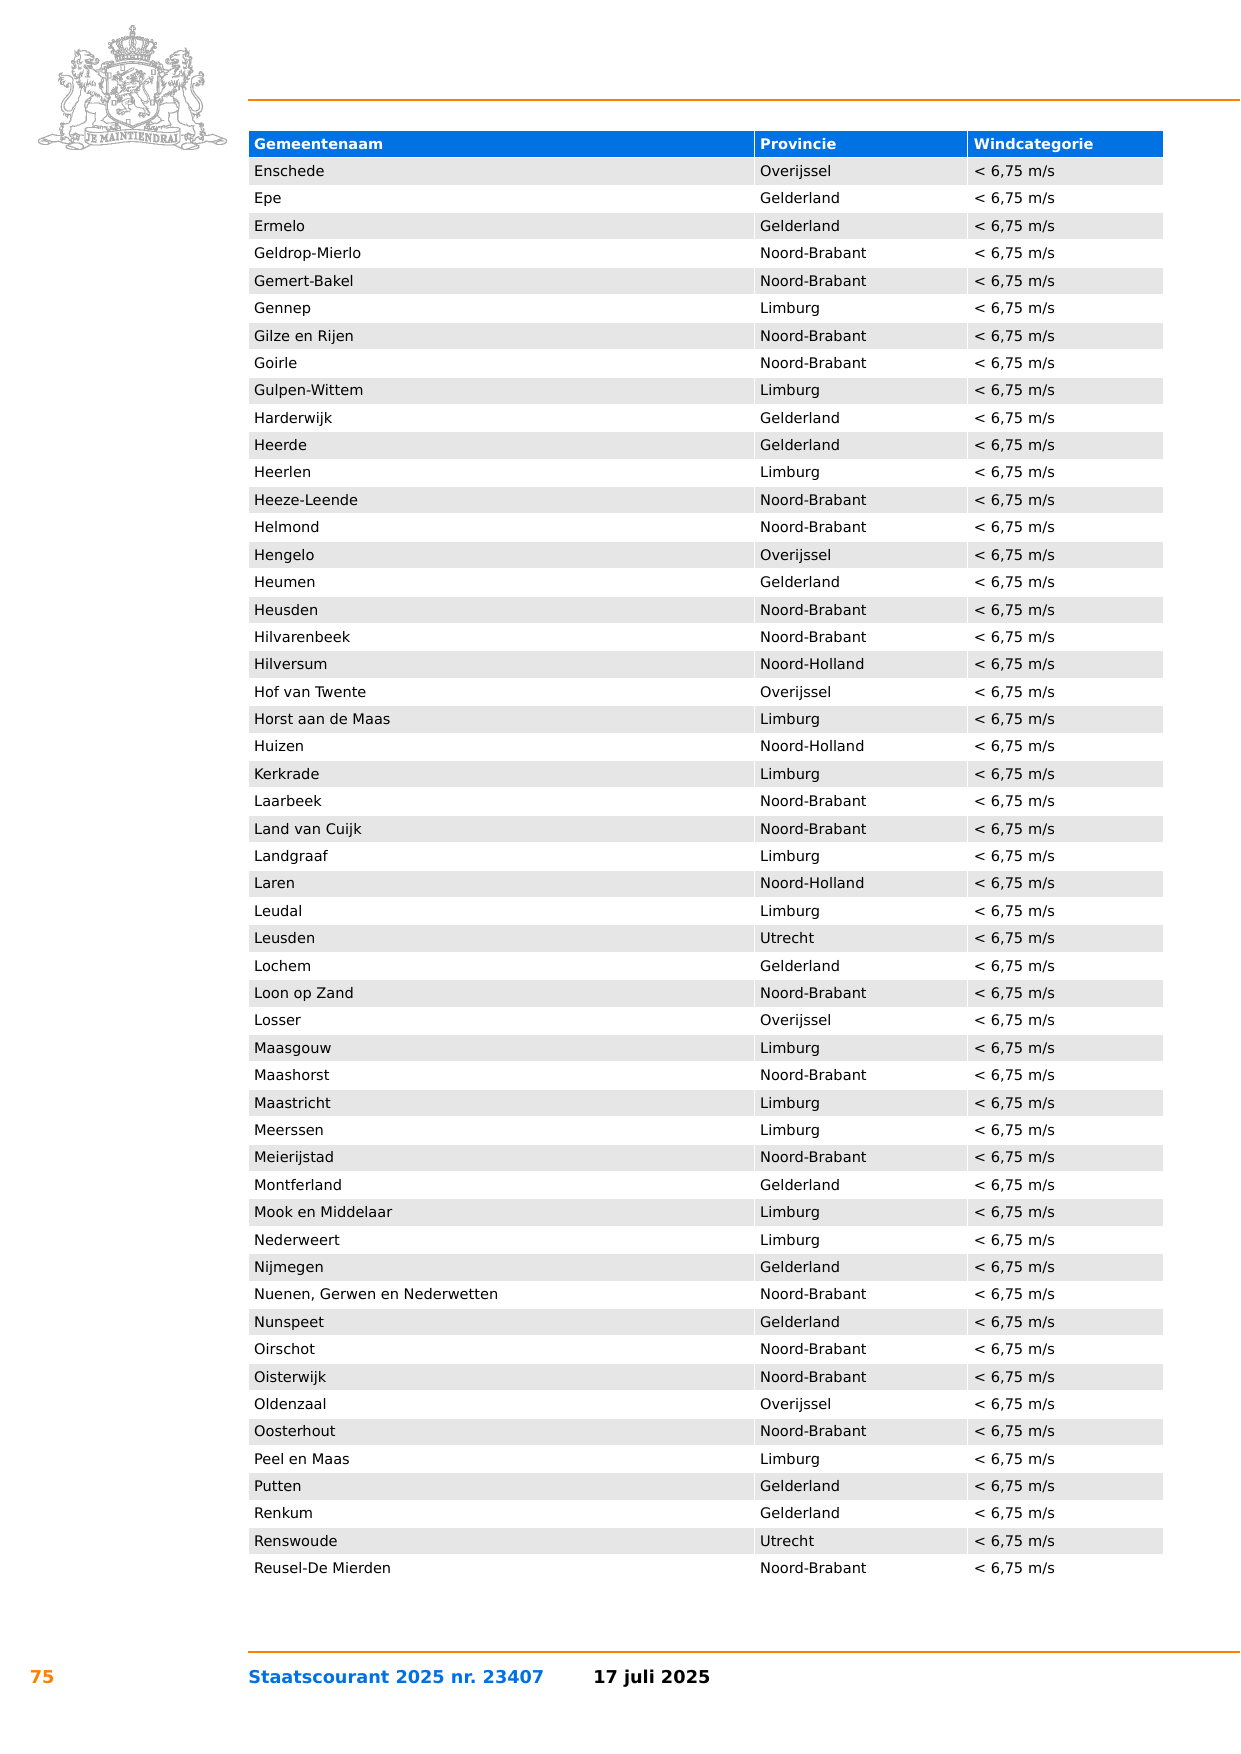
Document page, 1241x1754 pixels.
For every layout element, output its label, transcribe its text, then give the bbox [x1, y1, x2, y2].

table_cell < 6,75 m/s [968, 679, 1163, 705]
table_cell Limburg [755, 898, 967, 924]
table_cell Nijmegen [249, 1254, 754, 1281]
table_cell Meierijstad [249, 1145, 754, 1171]
table_cell < 6,75 m/s [968, 186, 1163, 212]
table_cell Meerssen [249, 1117, 754, 1143]
table_cell Noord-Brabant [755, 1419, 967, 1445]
table_cell Laren [249, 871, 754, 897]
table_cell < 6,75 m/s [968, 268, 1163, 294]
table_cell < 6,75 m/s [968, 1364, 1163, 1390]
table_cell < 6,75 m/s [968, 569, 1163, 596]
table_cell Nunspeet [249, 1309, 754, 1335]
table_cell Montferland [249, 1172, 754, 1198]
table_cell < 6,75 m/s [968, 597, 1163, 623]
table_cell Gelderland [755, 1473, 967, 1500]
table_cell < 6,75 m/s [968, 1254, 1163, 1281]
table_cell Nederweert [249, 1227, 754, 1253]
table_cell Renswoude [249, 1528, 754, 1554]
table_cell Gelderland [755, 1254, 967, 1281]
table_cell < 6,75 m/s [968, 925, 1163, 952]
table_cell Noord-Brabant [755, 1063, 967, 1089]
table_cell Utrecht [755, 925, 967, 952]
table_cell < 6,75 m/s [968, 350, 1163, 376]
table_cell Renkum [249, 1501, 754, 1527]
table_cell Overijssel [755, 1008, 967, 1034]
table_cell Limburg [755, 1199, 967, 1226]
table_cell < 6,75 m/s [968, 1528, 1163, 1554]
table_cell < 6,75 m/s [968, 241, 1163, 267]
table_cell Noord-Brabant [755, 597, 967, 623]
table_cell Hof van Twente [249, 679, 754, 705]
table_cell Hilversum [249, 651, 754, 678]
table_cell Huizen [249, 734, 754, 760]
table_cell Mook en Middelaar [249, 1199, 754, 1226]
table_cell Reusel-De Mierden [249, 1556, 754, 1582]
table_cell < 6,75 m/s [968, 1063, 1163, 1089]
table_cell Gelderland [755, 1501, 967, 1527]
table_cell < 6,75 m/s [968, 980, 1163, 1007]
table_cell < 6,75 m/s [968, 816, 1163, 842]
table_cell Goirle [249, 350, 754, 376]
table_cell < 6,75 m/s [968, 1501, 1163, 1527]
table_cell < 6,75 m/s [968, 1008, 1163, 1034]
table_cell < 6,75 m/s [968, 515, 1163, 541]
table_cell < 6,75 m/s [968, 898, 1163, 924]
table_cell < 6,75 m/s [968, 734, 1163, 760]
table_cell Helmond [249, 515, 754, 541]
table_cell Gilze en Rijen [249, 323, 754, 349]
table_cell Limburg [755, 1117, 967, 1143]
picture [38, 25, 227, 150]
table_cell Gelderland [755, 213, 967, 239]
table_cell Gelderland [755, 569, 967, 596]
table_header Provincie [755, 131, 967, 157]
table_cell < 6,75 m/s [968, 487, 1163, 513]
table_header Windcategorie [968, 131, 1163, 157]
table_cell < 6,75 m/s [968, 432, 1163, 459]
table_cell Noord-Holland [755, 734, 967, 760]
table_cell < 6,75 m/s [968, 1172, 1163, 1198]
table_cell < 6,75 m/s [968, 460, 1163, 486]
table_cell < 6,75 m/s [968, 843, 1163, 869]
table_cell Leusden [249, 925, 754, 952]
table_cell < 6,75 m/s [968, 1336, 1163, 1363]
table_cell Noord-Holland [755, 871, 967, 897]
table_cell < 6,75 m/s [968, 789, 1163, 815]
table_cell Laarbeek [249, 789, 754, 815]
table_cell < 6,75 m/s [968, 213, 1163, 239]
table_cell Epe [249, 186, 754, 212]
table_cell < 6,75 m/s [968, 1309, 1163, 1335]
table_cell Maastricht [249, 1090, 754, 1116]
table_cell Heumen [249, 569, 754, 596]
table_cell Oosterhout [249, 1419, 754, 1445]
table_cell Noord-Brabant [755, 323, 967, 349]
table_cell Loon op Zand [249, 980, 754, 1007]
table_cell Noord-Brabant [755, 1556, 967, 1582]
table_cell Limburg [755, 706, 967, 733]
table_cell Overijssel [755, 158, 967, 185]
table_cell Land van Cuijk [249, 816, 754, 842]
table_cell Leudal [249, 898, 754, 924]
table_cell Limburg [755, 1090, 967, 1116]
table_cell < 6,75 m/s [968, 1090, 1163, 1116]
table_cell Maashorst [249, 1063, 754, 1089]
table_cell < 6,75 m/s [968, 1117, 1163, 1143]
table_cell < 6,75 m/s [968, 953, 1163, 979]
table_cell < 6,75 m/s [968, 706, 1163, 733]
table_cell Limburg [755, 843, 967, 869]
table_header Gemeentenaam [249, 131, 754, 157]
table_cell Ermelo [249, 213, 754, 239]
table_cell Harderwijk [249, 405, 754, 431]
table_cell Geldrop-Mierlo [249, 241, 754, 267]
table_cell Oldenzaal [249, 1391, 754, 1417]
table_cell < 6,75 m/s [968, 1199, 1163, 1226]
table_cell < 6,75 m/s [968, 1446, 1163, 1472]
table_cell < 6,75 m/s [968, 1419, 1163, 1445]
table_cell < 6,75 m/s [968, 761, 1163, 787]
table_cell Noord-Brabant [755, 624, 967, 650]
table_cell < 6,75 m/s [968, 871, 1163, 897]
table_cell Limburg [755, 1035, 967, 1061]
table_cell Noord-Brabant [755, 268, 967, 294]
table_cell < 6,75 m/s [968, 1556, 1163, 1582]
table_cell < 6,75 m/s [968, 542, 1163, 568]
table_cell Oirschot [249, 1336, 754, 1363]
table_cell Kerkrade [249, 761, 754, 787]
table_cell Gelderland [755, 432, 967, 459]
table_cell Noord-Brabant [755, 789, 967, 815]
table_cell Utrecht [755, 1528, 967, 1554]
table_cell Noord-Brabant [755, 1145, 967, 1171]
table_cell Heusden [249, 597, 754, 623]
table_cell Gelderland [755, 1309, 967, 1335]
table_cell < 6,75 m/s [968, 295, 1163, 322]
table_cell Noord-Brabant [755, 350, 967, 376]
table_cell < 6,75 m/s [968, 158, 1163, 185]
table_cell Noord-Brabant [755, 816, 967, 842]
table_cell < 6,75 m/s [968, 405, 1163, 431]
table_cell Limburg [755, 460, 967, 486]
table_cell Noord-Brabant [755, 487, 967, 513]
table_cell Limburg [755, 295, 967, 322]
table_cell Horst aan de Maas [249, 706, 754, 733]
table_cell < 6,75 m/s [968, 323, 1163, 349]
table_cell Gelderland [755, 405, 967, 431]
table_cell Noord-Brabant [755, 1336, 967, 1363]
table_cell < 6,75 m/s [968, 624, 1163, 650]
table_cell Limburg [755, 378, 967, 404]
table_cell Overijssel [755, 542, 967, 568]
table_cell Noord-Brabant [755, 515, 967, 541]
table_cell < 6,75 m/s [968, 1035, 1163, 1061]
table_cell Maasgouw [249, 1035, 754, 1061]
table_cell < 6,75 m/s [968, 1473, 1163, 1500]
table_cell Landgraaf [249, 843, 754, 869]
table_cell Noord-Brabant [755, 980, 967, 1007]
table_cell Heerlen [249, 460, 754, 486]
table_cell Limburg [755, 1227, 967, 1253]
table_cell Nuenen, Gerwen en Nederwetten [249, 1282, 754, 1308]
table_cell < 6,75 m/s [968, 651, 1163, 678]
table_cell < 6,75 m/s [968, 1391, 1163, 1417]
table_cell Heerde [249, 432, 754, 459]
table_cell < 6,75 m/s [968, 1282, 1163, 1308]
table_cell Overijssel [755, 679, 967, 705]
table_cell < 6,75 m/s [968, 1145, 1163, 1171]
table_cell Overijssel [755, 1391, 967, 1417]
table_cell Noord-Holland [755, 651, 967, 678]
table_cell Gemert-Bakel [249, 268, 754, 294]
table_cell Limburg [755, 761, 967, 787]
table_cell Noord-Brabant [755, 1364, 967, 1390]
table_cell Hengelo [249, 542, 754, 568]
table_cell Gelderland [755, 1172, 967, 1198]
table_cell Putten [249, 1473, 754, 1500]
table_cell Gelderland [755, 186, 967, 212]
table_cell Gelderland [755, 953, 967, 979]
table_cell Noord-Brabant [755, 1282, 967, 1308]
table_cell Noord-Brabant [755, 241, 967, 267]
table_cell Hilvarenbeek [249, 624, 754, 650]
table_cell < 6,75 m/s [968, 378, 1163, 404]
table_cell Peel en Maas [249, 1446, 754, 1472]
table_cell Enschede [249, 158, 754, 185]
table_cell < 6,75 m/s [968, 1227, 1163, 1253]
table_cell Limburg [755, 1446, 967, 1472]
table_cell Gennep [249, 295, 754, 322]
table_cell Heeze-Leende [249, 487, 754, 513]
table_cell Lochem [249, 953, 754, 979]
table_cell Losser [249, 1008, 754, 1034]
table_cell Oisterwijk [249, 1364, 754, 1390]
table_cell Gulpen-Wittem [249, 378, 754, 404]
